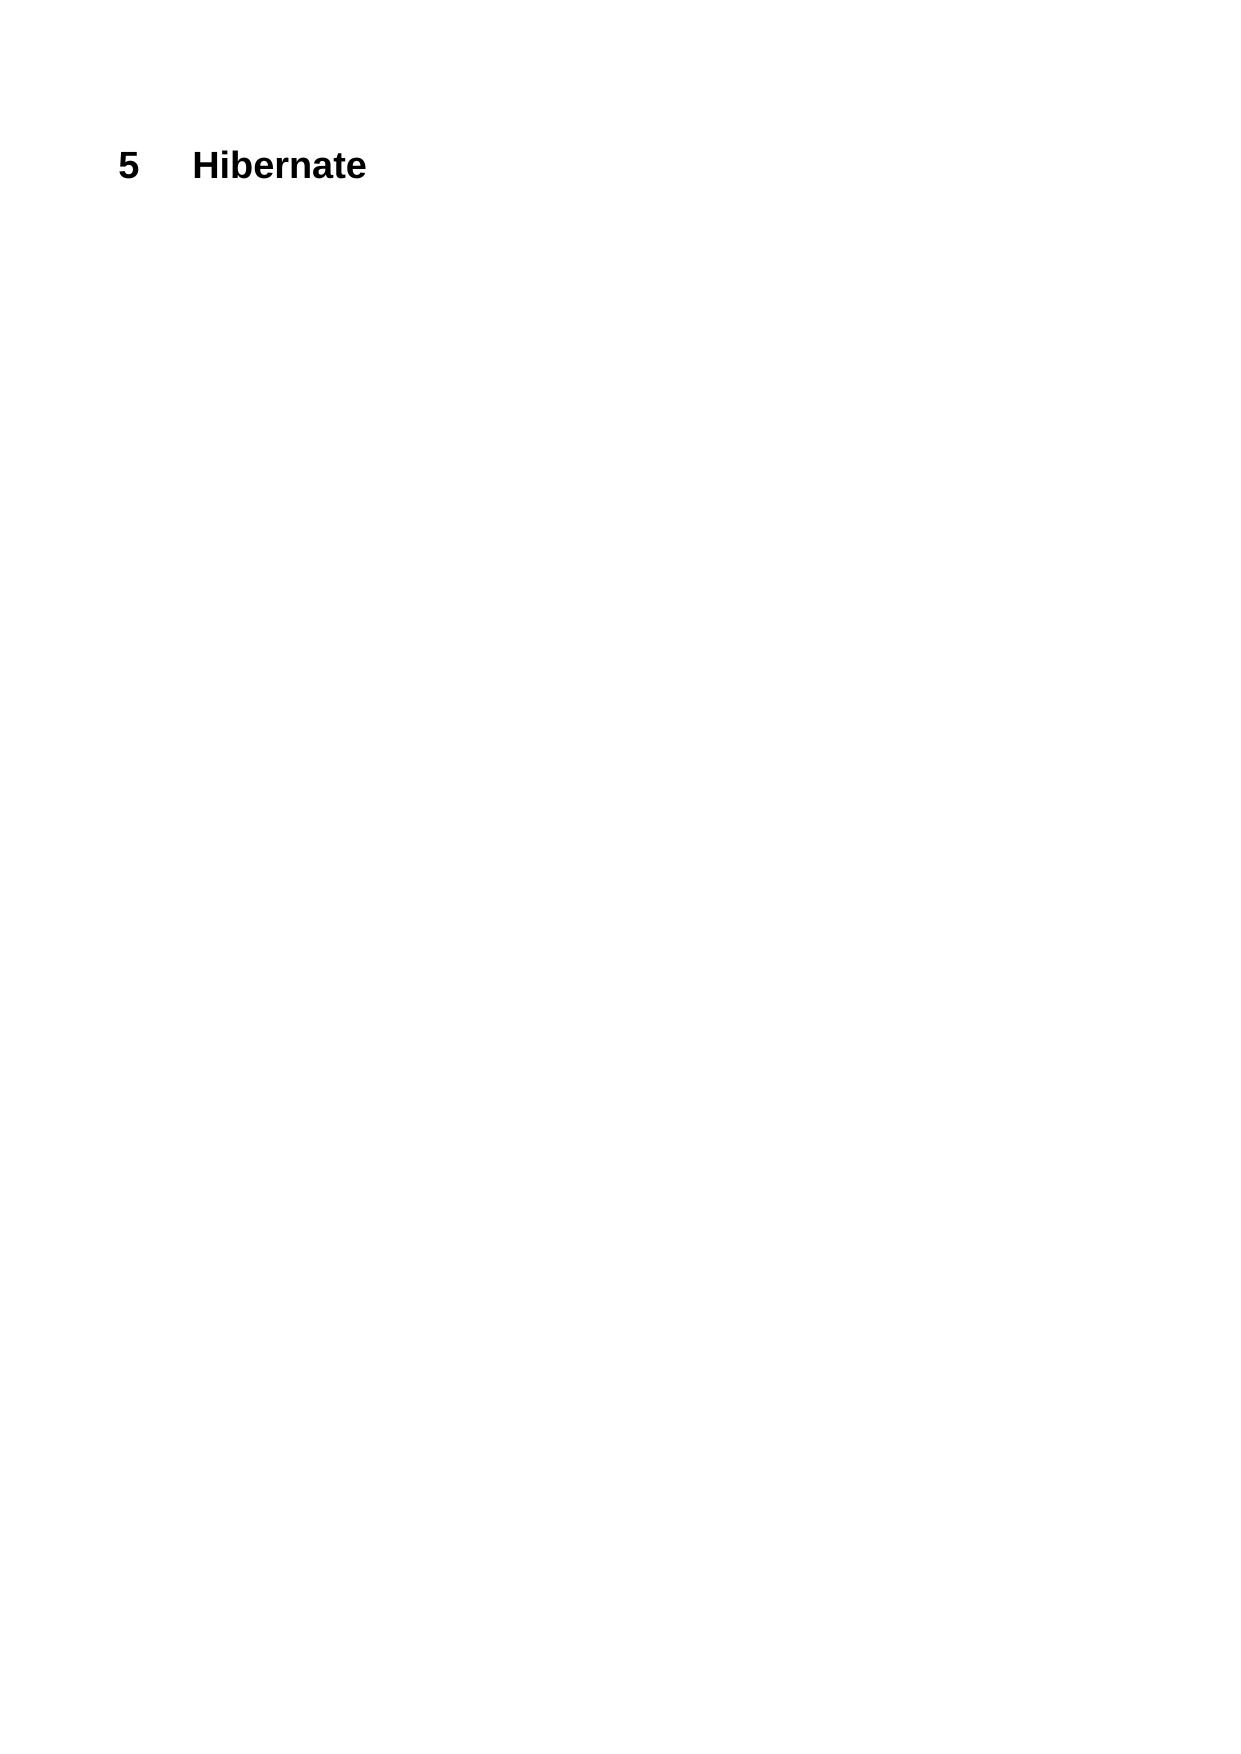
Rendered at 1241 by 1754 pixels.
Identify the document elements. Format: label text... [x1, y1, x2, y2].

subtitle Hibernate [118, 143, 1122, 187]
